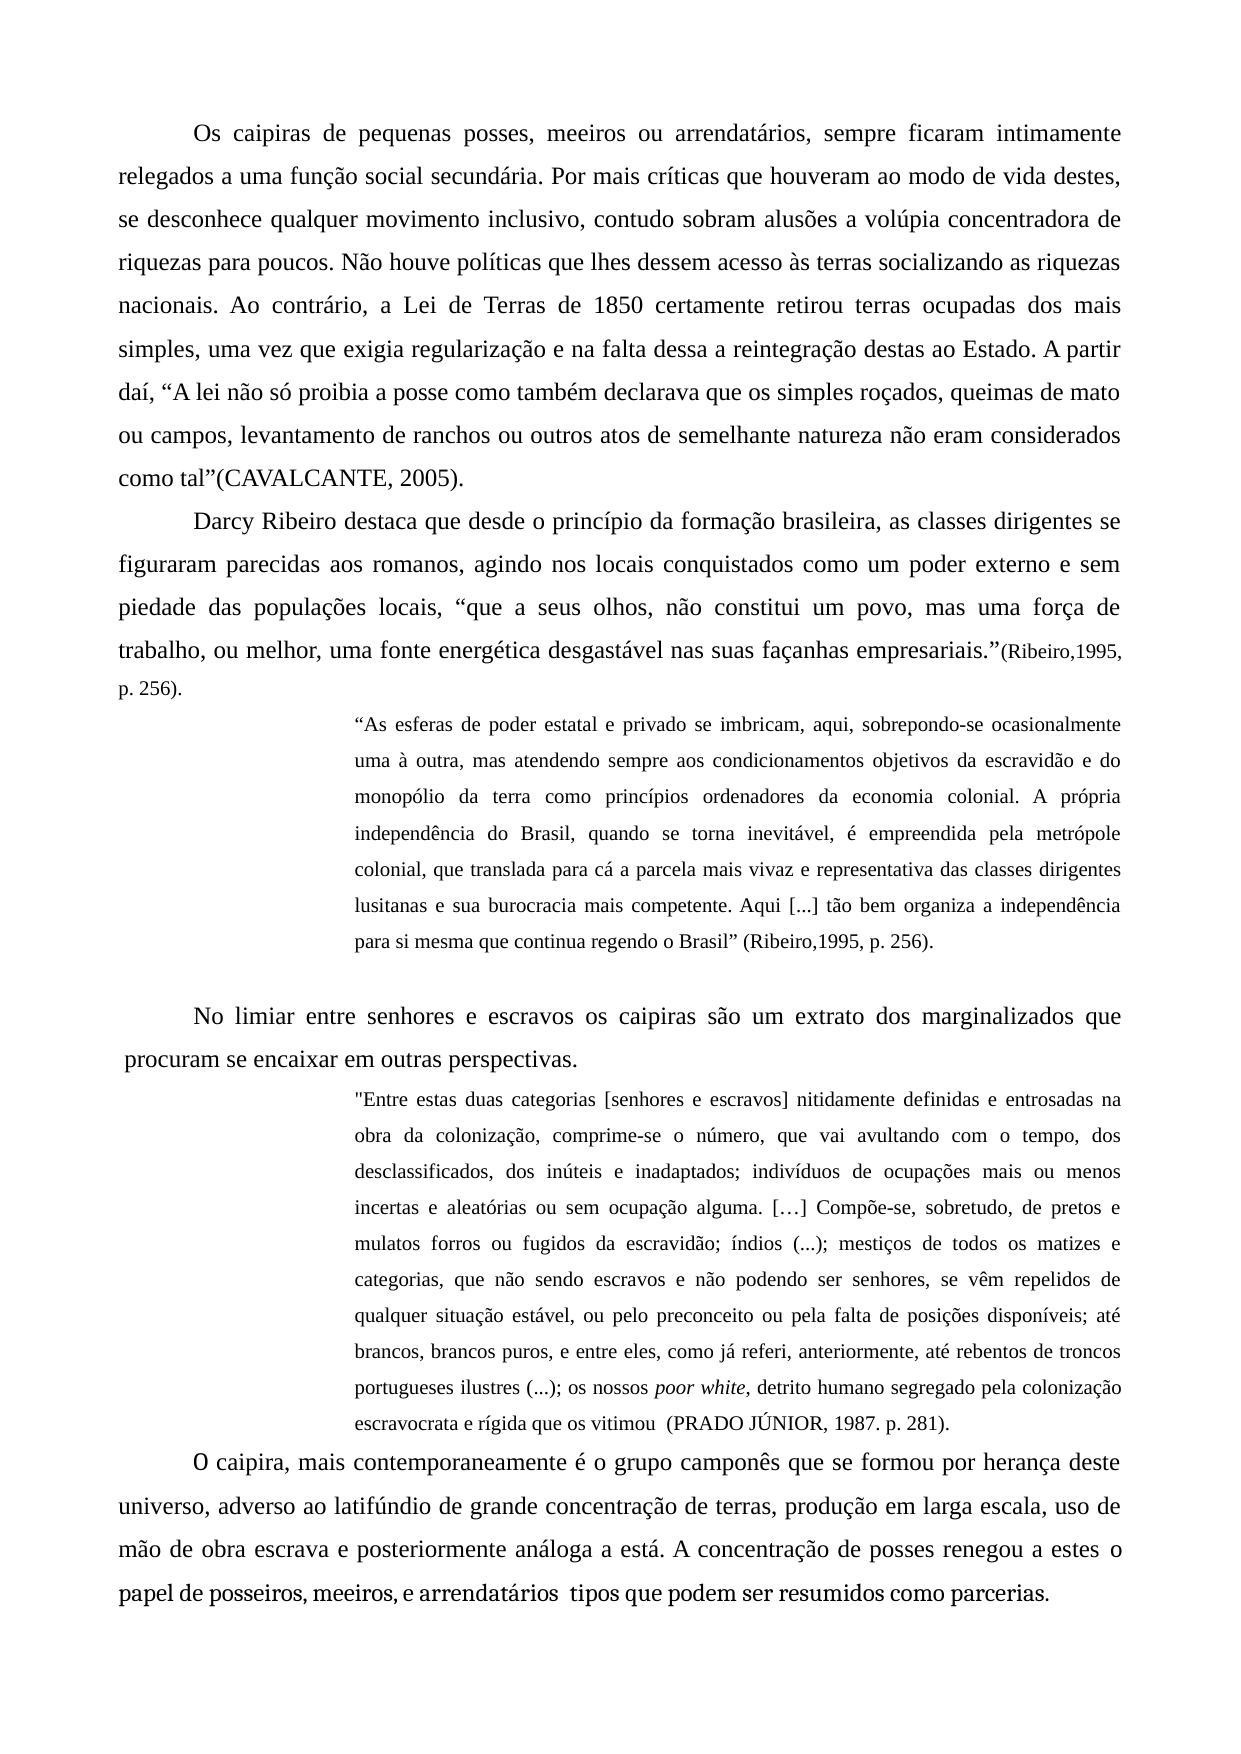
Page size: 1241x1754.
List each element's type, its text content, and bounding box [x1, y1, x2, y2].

text "Entre estas duas categorias [senhores e escravos] nitidamente definidas e entrosadas na obra da colonização, comprime-se o número, que vai avultando com o tempo, dos desclassificados, dos inúteis e inadaptados; indivíduos de ocupações mais ou menos incertas e aleatórias ou sem ocupação alguma. […] Compõe-se, sobretudo, de pretos e mulatos forros ou fugidos da escravidão; índios (...); mestiços de todos os matizes e categorias, que não sendo escravos e não podendo ser senhores, se vêm repelidos de qualquer situação estável, ou pelo preconceito ou pela falta de posições disponíveis; até brancos, brancos puros, e entre eles, como já referi, anteriormente, até rebentos de troncos portugueses ilustres (...); os nossos poor white, detrito humano segregado pela colonização escravocrata e rígida que os vitimou (PRADO JÚNIOR, 1987. p. 281). [354, 1087, 1122, 1435]
text Darcy Ribeiro destaca que desde o princípio da formação brasileira, as classes dirigentes se figuraram parecidas aos romanos, agindo nos locais conquistados como um poder externo e sem piedade das populações locais, “que a seus olhos, não constitui um povo, mas uma força de trabalho, ou melhor, uma fonte energética desgastável nas suas façanhas empresariais.”(Ribeiro,1995, p. 256). [118, 506, 1122, 700]
text O caipira, mais contemporaneamente é o grupo camponês que se formou por herança deste universo, adverso ao latifúndio de grande concentração de terras, produção em larga escala, uso de mão de obra escrava e posteriormente análoga a está. A concentração de posses renegou a estes o papel de posseiros, meeiros, e arrendatários tipos que podem ser resumidos como parcerias. [118, 1447, 1122, 1607]
text No limiar entre senhores e escravos os caipiras são um extrato dos marginalizados que procuram se encaixar em outras perspectivas. [124, 1001, 1122, 1073]
text “As esferas de poder estatal e privado se imbricam, aqui, sobrepondo-se ocasionalmente uma à outra, mas atendendo sempre aos condicionamentos objetivos da escravidão e do monopólio da terra como princípios ordenadores da economia colonial. A própria independência do Brasil, quando se torna inevitável, é empreendida pela metrópole colonial, que translada para cá a parcela mais vivaz e representativa das classes dirigentes lusitanas e sua burocracia mais competente. Aqui [...] tão bem organiza a independência para si mesma que continua regendo o Brasil” (Ribeiro,1995, p. 256). [354, 712, 1122, 953]
text Os caipiras de pequenas posses, meeiros ou arrendatários, sempre ficaram intimamente relegados a uma função social secundária. Por mais críticas que houveram ao modo de vida destes, se desconhece qualquer movimento inclusivo, contudo sobram alusões a volúpia concentradora de riquezas para poucos. Não houve políticas que lhes dessem acesso às terras socializando as riquezas nacionais. Ao contrário, a Lei de Terras de 1850 certamente retirou terras ocupadas dos mais simples, uma vez que exigia regularização e na falta dessa a reintegração destas ao Estado. A partir daí, “A lei não só proibia a posse como também declarava que os simples roçados, queimas de mato ou campos, levantamento de ranchos ou outros atos de semelhante natureza não eram considerados como tal”(CAVALCANTE, 2005). [118, 118, 1122, 492]
